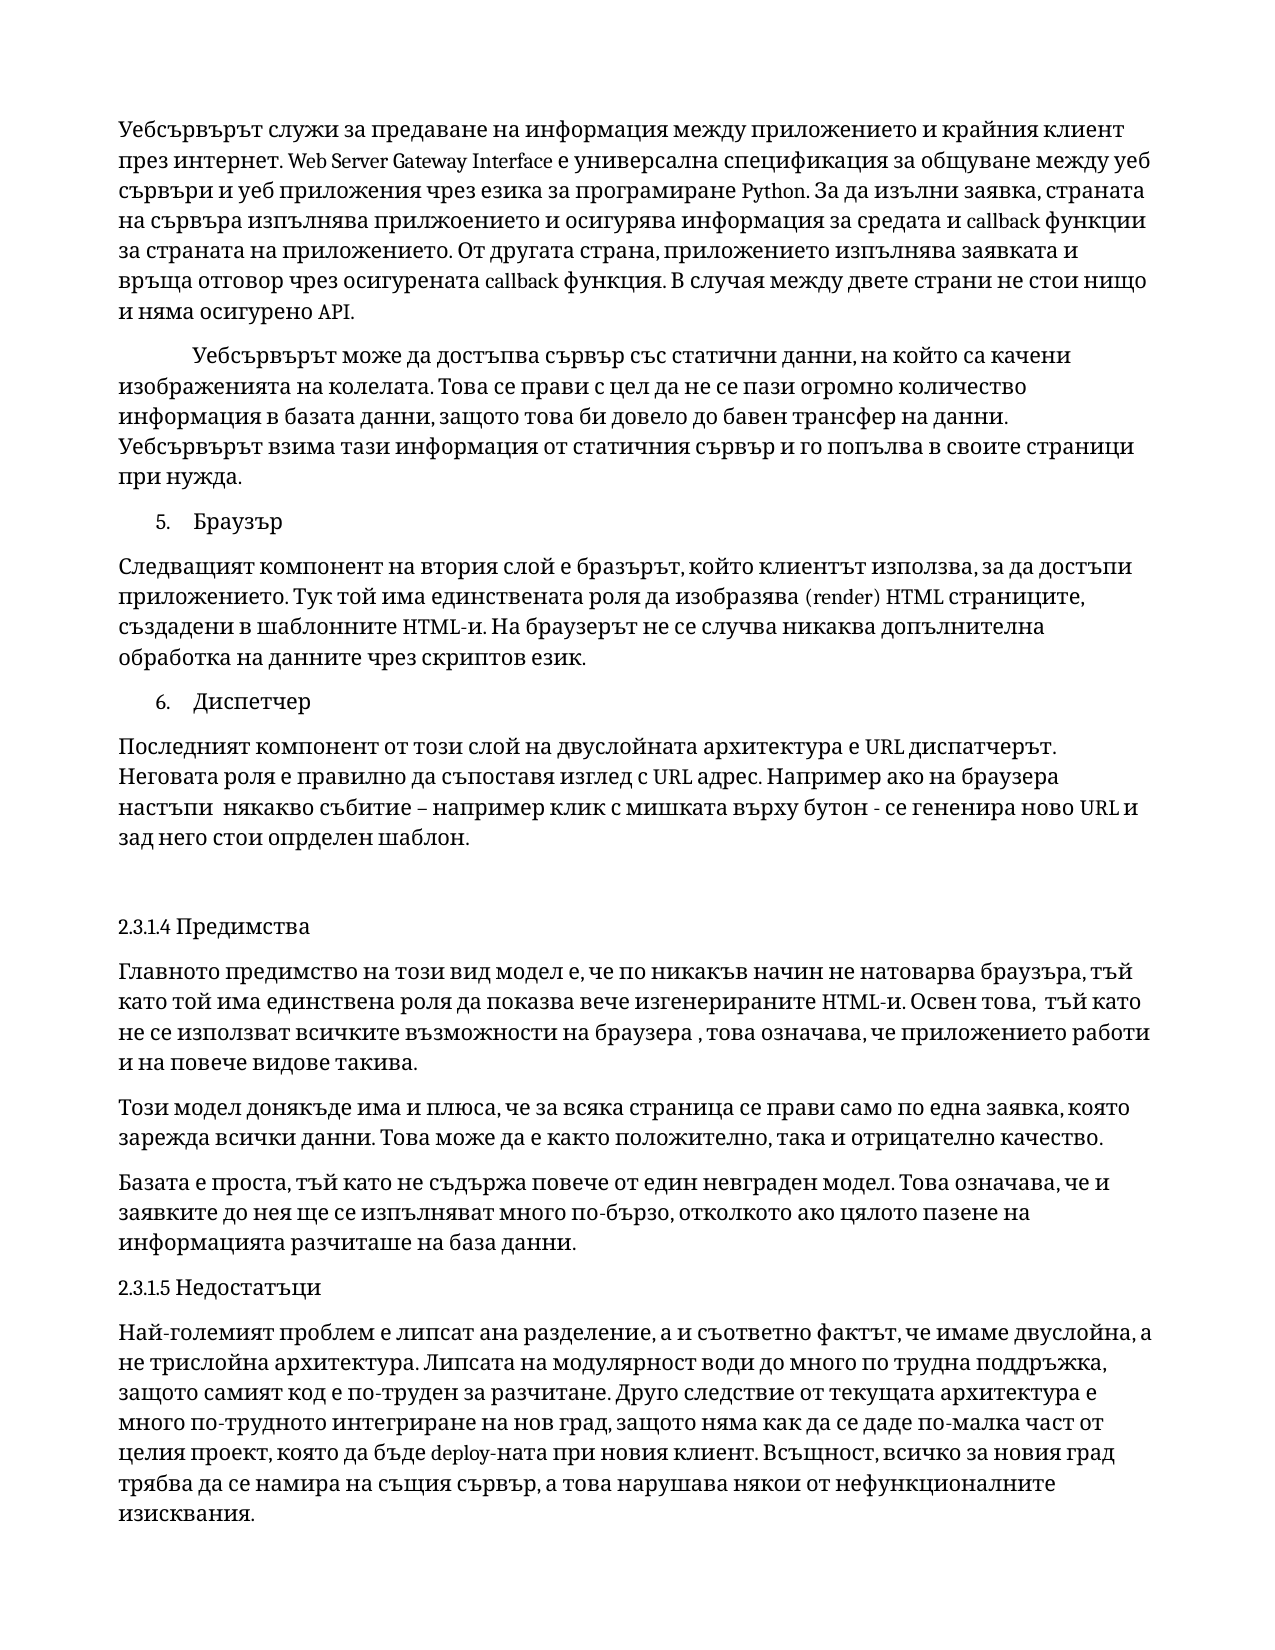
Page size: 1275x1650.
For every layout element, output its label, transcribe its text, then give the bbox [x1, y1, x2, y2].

text 2.3.1.4 Предимства [118, 915, 1157, 940]
text Главното предимство на този вид модел е, че по никакъв начин не натоварва браузъра, тъй като той има единствена роля да показва вече изгенерираните HTML-и. Освен това, тъй като не се използват всичките възможности на браузера , това означава, че приложението работи и на повече видове такива. [118, 960, 1157, 1076]
text 2.3.1.5 Недостатъци [118, 1275, 1157, 1301]
text Този модел донякъде има и плюса, че за всяка страница се прави само по една заявка, която зарежда всички данни. Това може да е както положително, така и отрицателно качество. [118, 1095, 1157, 1151]
text Базата е проста, тъй като не съдържа повече от един невграден модел. Това означава, че и заявките до нея ще се изпълняват много по-бързо, отколкото ако цялото пазене на информацията разчиташе на база данни. [118, 1170, 1157, 1256]
text Най-големият проблем е липсат ана разделение, а и съответно фактът, че имаме двуслойна, а не трислойна архитектура. Липсата на модулярност води до много по трудна поддръжка, защото самият код е по-труден за разчитане. Друго следствие от текущата архитектура е много по-трудното интегриране на нов град, защото няма как да се даде по-малка част от целия проект, която да бъде deploy-ната при новия клиент. Всъщност, всичко за новия град трябва да се намира на същия сървър, а това нарушава някои от нефункционалните изисквания. [118, 1320, 1157, 1527]
list Диспетчер [156, 690, 1157, 715]
text Последният компонент от този слой на двуслойната архитектура е URL диспатчерът. Неговата роля е правилно да съпоставя изглед с URL адрес. Например ако на браузера настъпи някакво събитие – например клик с мишката върху бутон - се гененира ново URL и зад него стои опрделен шаблон. [118, 735, 1157, 851]
text Следващият компонент на втория слой е бразърът, който клиентът използва, за да достъпи приложението. Тук той има единствената роля да изобразява (render) HTML страниците, създадени в шаблонните HTML-и. На браузерът не се случва никаква допълнителна обработка на данните чрез скриптов език. [118, 554, 1157, 670]
list Браузър [156, 510, 1157, 535]
text Уебсървърът може да достъпва сървър със статични данни, на който са качени изображенията на колелата. Това се прави с цел да не се пази огромно количество информация в базата данни, защото това би довело до бавен трансфер на данни. Уебсървърът взима тази информация от статичния сървър и го попълва в своите страници при нужда. [118, 344, 1157, 490]
text Уебсървърът служи за предаване на информация между приложението и крайния клиент през интернет. Web Server Gateway Interface е универсална спецификация за общуване между уеб сървъри и уеб приложения чрез езика за програмиране Python. За да изълни заявка, страната на сървъра изпълнява прилжоението и осигурява информация за средата и callback функции за страната на приложението. От другата страна, приложението изпълнява заявката и връща отговор чрез осигурената callback функция. В случая между двете страни не стои нищо и няма осигурено API. [118, 118, 1157, 324]
